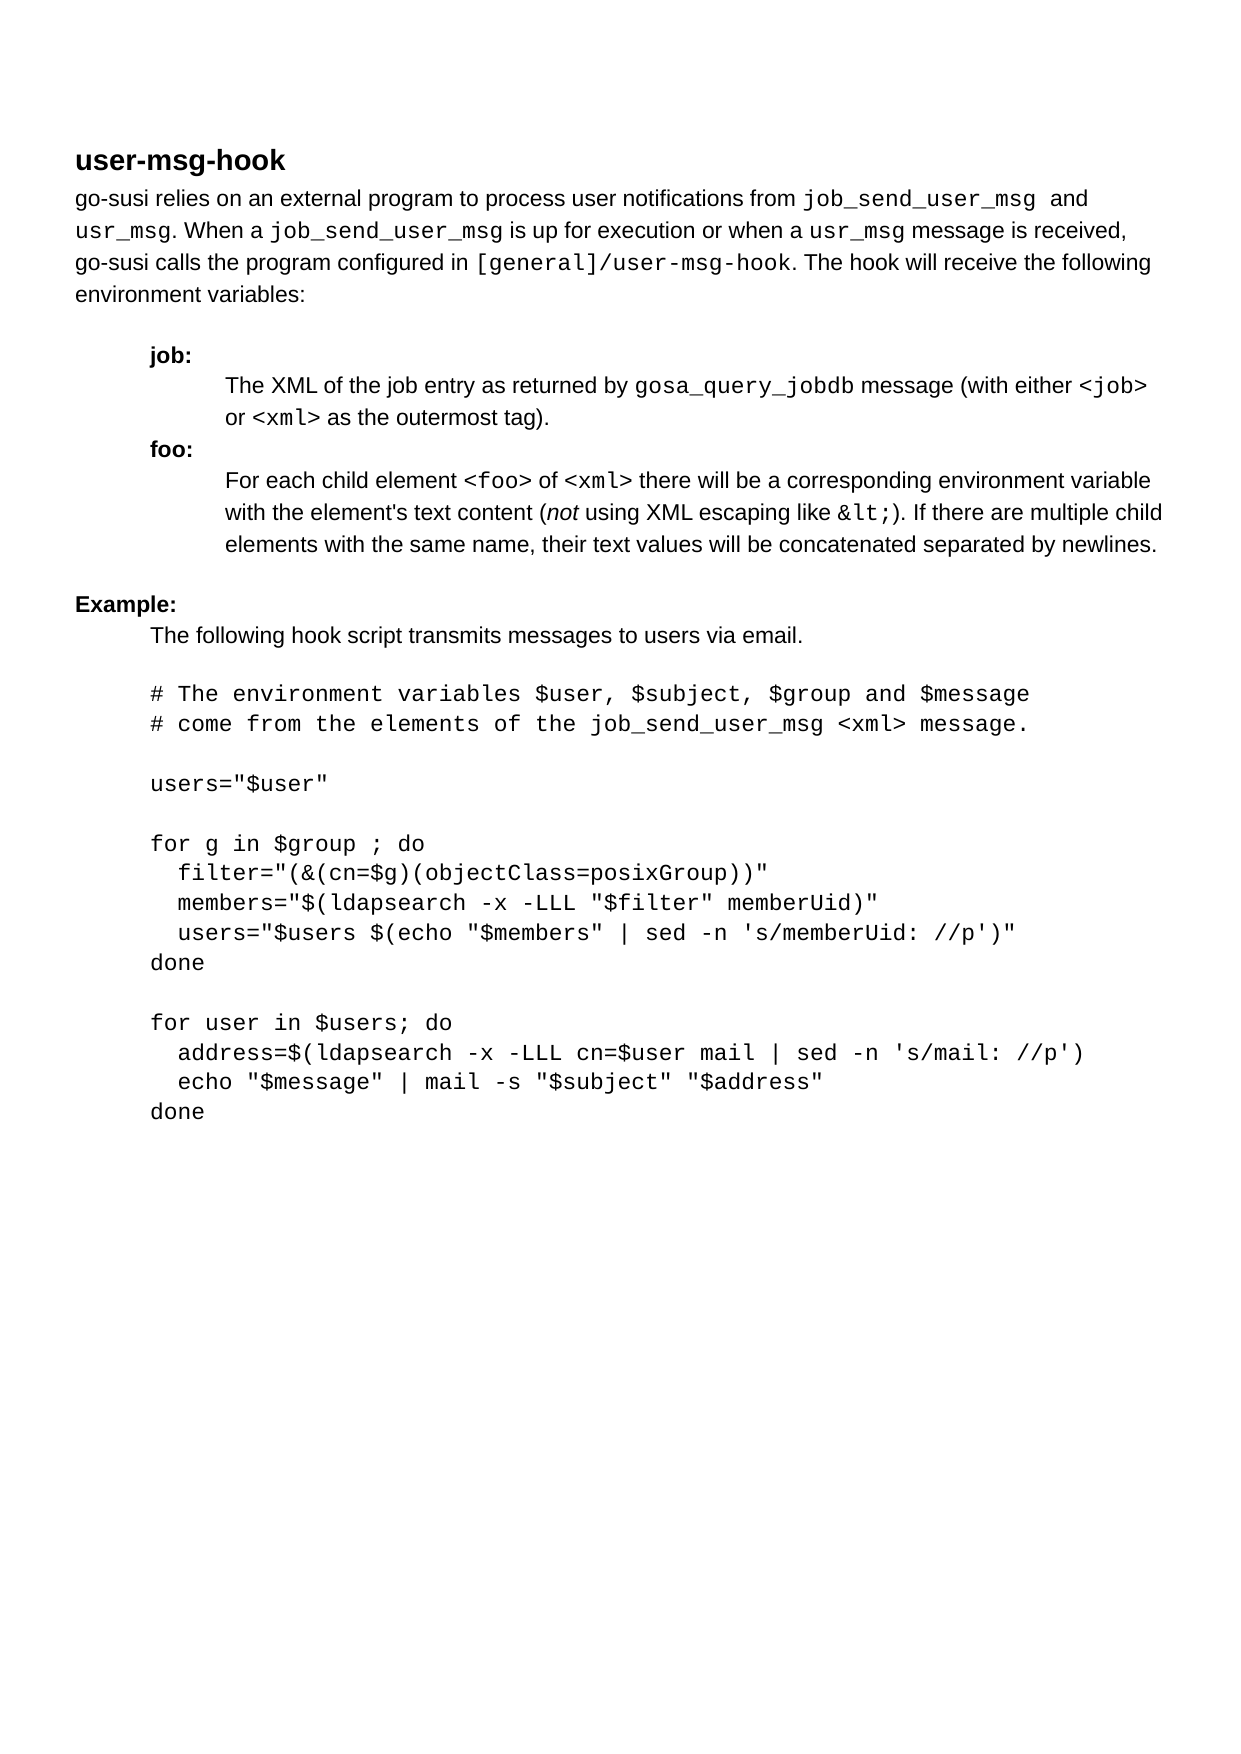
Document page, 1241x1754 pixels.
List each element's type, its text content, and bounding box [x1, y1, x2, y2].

text users="$user" [150, 772, 1165, 798]
text Example: [75, 591, 1165, 618]
text # The environment variables $user, $subject, $group and $message [150, 682, 1165, 708]
text foo: [150, 436, 1165, 463]
text echo "$message" | mail -s "$subject" "$address" [150, 1071, 1165, 1097]
text for user in $users; do [150, 1011, 1165, 1037]
text For each child element <foo> of <xml> there will be a corresponding environment variable with the element's text content (not using XML escaping like &lt;). If there are multiple child elements with the same name, their text values will be concatenated separated by newlines. [225, 467, 1165, 557]
text job: [150, 342, 1165, 368]
text done [150, 1100, 1165, 1126]
text go-susi relies on an external program to process user notifications from job_send_user_msg and usr_msg. When a job_send_user_msg is up for execution or when a usr_msg message is received, go-susi calls the program configured in [general]/user-msg-hook. The hook will receive the following environment variables: [75, 184, 1165, 307]
text done [150, 951, 1165, 977]
text address=$(ldapsearch -x -LLL cn=$user mail | sed -n 's/mail: //p') [150, 1041, 1165, 1067]
text # come from the elements of the job_send_user_msg <xml> message. [150, 712, 1165, 738]
text The XML of the job entry as returned by gosa_query_jobdb message (with either <job> or <xml> as the outermost tag). [225, 372, 1165, 432]
text members="$(ldapsearch -x -LLL "$filter" memberUid)" [150, 891, 1165, 917]
text for g in $group ; do [150, 832, 1165, 858]
text The following hook script transmits messages to users via email. [150, 622, 1165, 648]
text users="$users $(echo "$members" | sed -n 's/memberUid: //p')" [150, 921, 1165, 947]
text filter="(&(cn=$g)(objectClass=posixGroup))" [150, 862, 1165, 888]
subtitle user-msg-hook [75, 143, 1165, 176]
